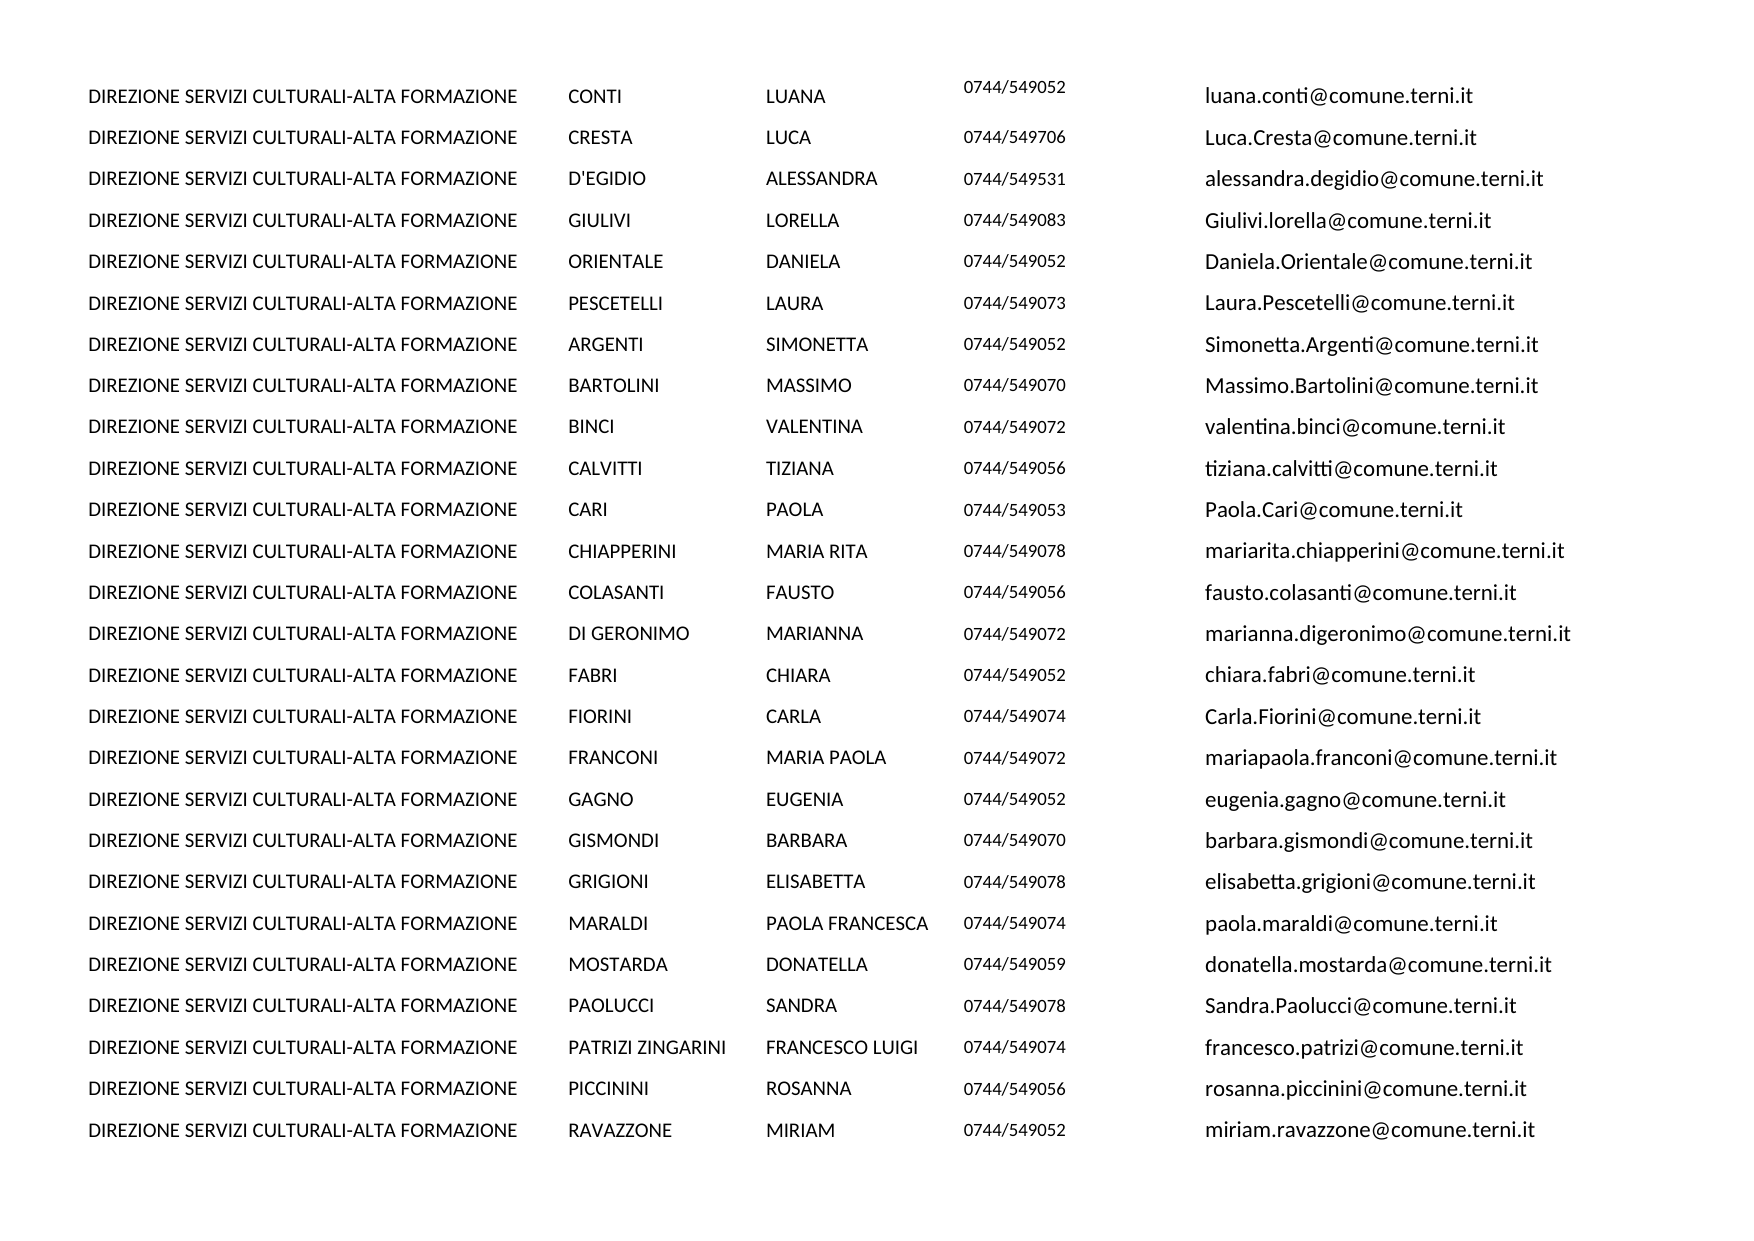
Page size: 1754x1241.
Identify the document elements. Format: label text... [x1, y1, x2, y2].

table_cell elisabetta.grigioni@comune.terni.it [1198, 861, 1693, 902]
table_cell 0744/549052 [956, 75, 1198, 116]
table_cell DIREZIONE SERVIZI CULTURALI-ALTA FORMAZIONE [81, 158, 561, 199]
table_cell DIREZIONE SERVIZI CULTURALI-ALTA FORMAZIONE [81, 447, 561, 488]
table_cell mariarita.chiapperini@comune.terni.it [1198, 530, 1693, 571]
table_cell EUGENIA [759, 778, 956, 819]
table_cell DIREZIONE SERVIZI CULTURALI-ALTA FORMAZIONE [81, 737, 561, 778]
table_cell ORIENTALE [561, 240, 758, 282]
table_cell SIMONETTA [759, 323, 956, 364]
table_cell MARIA RITA [759, 530, 956, 571]
table_cell DIREZIONE SERVIZI CULTURALI-ALTA FORMAZIONE [81, 778, 561, 819]
table_cell D'EGIDIO [561, 158, 758, 199]
table_cell FIORINI [561, 695, 758, 737]
table_cell CRESTA [561, 116, 758, 158]
table_cell DIREZIONE SERVIZI CULTURALI-ALTA FORMAZIONE [81, 406, 561, 447]
table_cell DIREZIONE SERVIZI CULTURALI-ALTA FORMAZIONE [81, 1026, 561, 1067]
table_cell 0744/549073 [956, 282, 1198, 323]
table_cell MARIA PAOLA [759, 737, 956, 778]
table_cell CALVITTI [561, 447, 758, 488]
table_cell 0744/549052 [956, 778, 1198, 819]
table_cell miriam.ravazzone@comune.terni.it [1198, 1109, 1693, 1150]
table_cell GISMONDI [561, 819, 758, 861]
table_cell CARLA [759, 695, 956, 737]
table_cell DIREZIONE SERVIZI CULTURALI-ALTA FORMAZIONE [81, 75, 561, 116]
table_cell GIULIVI [561, 199, 758, 240]
table_cell FRANCONI [561, 737, 758, 778]
table_cell 0744/549074 [956, 1026, 1198, 1067]
table_cell Giulivi.lorella@comune.terni.it [1198, 199, 1693, 240]
table_cell FABRI [561, 654, 758, 695]
table_cell DIREZIONE SERVIZI CULTURALI-ALTA FORMAZIONE [81, 489, 561, 530]
table_cell LUANA [759, 75, 956, 116]
table_cell TIZIANA [759, 447, 956, 488]
table_cell 0744/549078 [956, 530, 1198, 571]
table_cell 0744/549074 [956, 695, 1198, 737]
table_cell 0744/549053 [956, 489, 1198, 530]
table_cell SANDRA [759, 985, 956, 1026]
table_cell 0744/549070 [956, 819, 1198, 861]
table_cell RAVAZZONE [561, 1109, 758, 1150]
table_cell 0744/549078 [956, 861, 1198, 902]
table_cell ELISABETTA [759, 861, 956, 902]
table_cell 0744/549083 [956, 199, 1198, 240]
table_cell alessandra.degidio@comune.terni.it [1198, 158, 1693, 199]
table_cell Paola.Cari@comune.terni.it [1198, 489, 1693, 530]
table_cell DI GERONIMO [561, 613, 758, 654]
table_cell DANIELA [759, 240, 956, 282]
table_cell DIREZIONE SERVIZI CULTURALI-ALTA FORMAZIONE [81, 695, 561, 737]
table_cell Massimo.Bartolini@comune.terni.it [1198, 365, 1693, 406]
table_cell 0744/549072 [956, 406, 1198, 447]
table_cell 0744/549052 [956, 1109, 1198, 1150]
table_cell PAOLA [759, 489, 956, 530]
table_cell PESCETELLI [561, 282, 758, 323]
table_cell Laura.Pescetelli@comune.terni.it [1198, 282, 1693, 323]
table_cell BARBARA [759, 819, 956, 861]
table_cell 0744/549072 [956, 613, 1198, 654]
table_cell COLASANTI [561, 571, 758, 613]
table_cell DIREZIONE SERVIZI CULTURALI-ALTA FORMAZIONE [81, 819, 561, 861]
table_cell tiziana.calvitti@comune.terni.it [1198, 447, 1693, 488]
table_cell Luca.Cresta@comune.terni.it [1198, 116, 1693, 158]
table_cell 0744/549052 [956, 323, 1198, 364]
table_cell LAURA [759, 282, 956, 323]
table_cell 0744/549056 [956, 447, 1198, 488]
table_cell 0744/549078 [956, 985, 1198, 1026]
table_cell CHIAPPERINI [561, 530, 758, 571]
table_cell marianna.digeronimo@comune.terni.it [1198, 613, 1693, 654]
table_cell MASSIMO [759, 365, 956, 406]
table_cell barbara.gismondi@comune.terni.it [1198, 819, 1693, 861]
table_cell LUCA [759, 116, 956, 158]
table_cell DIREZIONE SERVIZI CULTURALI-ALTA FORMAZIONE [81, 116, 561, 158]
table_cell mariapaola.franconi@comune.terni.it [1198, 737, 1693, 778]
table_cell 0744/549070 [956, 365, 1198, 406]
table_cell ALESSANDRA [759, 158, 956, 199]
table_cell ROSANNA [759, 1068, 956, 1109]
table_cell luana.conti@comune.terni.it [1198, 75, 1693, 116]
table_cell fausto.colasanti@comune.terni.it [1198, 571, 1693, 613]
table_cell ARGENTI [561, 323, 758, 364]
table_cell VALENTINA [759, 406, 956, 447]
table_cell DIREZIONE SERVIZI CULTURALI-ALTA FORMAZIONE [81, 613, 561, 654]
table_cell DIREZIONE SERVIZI CULTURALI-ALTA FORMAZIONE [81, 944, 561, 985]
table_cell eugenia.gagno@comune.terni.it [1198, 778, 1693, 819]
table_cell CHIARA [759, 654, 956, 695]
table_cell 0744/549531 [956, 158, 1198, 199]
table_cell FRANCESCO LUIGI [759, 1026, 956, 1067]
table_cell donatella.mostarda@comune.terni.it [1198, 944, 1693, 985]
table_cell 0744/549052 [956, 654, 1198, 695]
table_cell 0744/549056 [956, 1068, 1198, 1109]
table_cell LORELLA [759, 199, 956, 240]
table_cell PAOLUCCI [561, 985, 758, 1026]
table_cell CARI [561, 489, 758, 530]
table_cell MIRIAM [759, 1109, 956, 1150]
table_cell 0744/549706 [956, 116, 1198, 158]
table_cell 0744/549074 [956, 902, 1198, 943]
table_cell Simonetta.Argenti@comune.terni.it [1198, 323, 1693, 364]
table_cell MARIANNA [759, 613, 956, 654]
table_cell CONTI [561, 75, 758, 116]
table_cell DONATELLA [759, 944, 956, 985]
table_cell 0744/549052 [956, 240, 1198, 282]
table_cell Daniela.Orientale@comune.terni.it [1198, 240, 1693, 282]
table_cell PICCININI [561, 1068, 758, 1109]
table_cell francesco.patrizi@comune.terni.it [1198, 1026, 1693, 1067]
table_cell DIREZIONE SERVIZI CULTURALI-ALTA FORMAZIONE [81, 1068, 561, 1109]
table_cell GRIGIONI [561, 861, 758, 902]
table_cell FAUSTO [759, 571, 956, 613]
table_cell DIREZIONE SERVIZI CULTURALI-ALTA FORMAZIONE [81, 323, 561, 364]
table_cell 0744/549059 [956, 944, 1198, 985]
table_cell MOSTARDA [561, 944, 758, 985]
table_cell DIREZIONE SERVIZI CULTURALI-ALTA FORMAZIONE [81, 365, 561, 406]
table_cell GAGNO [561, 778, 758, 819]
table_cell 0744/549072 [956, 737, 1198, 778]
table_cell DIREZIONE SERVIZI CULTURALI-ALTA FORMAZIONE [81, 571, 561, 613]
table_cell paola.maraldi@comune.terni.it [1198, 902, 1693, 943]
table_cell DIREZIONE SERVIZI CULTURALI-ALTA FORMAZIONE [81, 199, 561, 240]
table_cell DIREZIONE SERVIZI CULTURALI-ALTA FORMAZIONE [81, 282, 561, 323]
table_cell DIREZIONE SERVIZI CULTURALI-ALTA FORMAZIONE [81, 530, 561, 571]
table_cell valentina.binci@comune.terni.it [1198, 406, 1693, 447]
table_cell PATRIZI ZINGARINI [561, 1026, 758, 1067]
table_cell Carla.Fiorini@comune.terni.it [1198, 695, 1693, 737]
table_cell DIREZIONE SERVIZI CULTURALI-ALTA FORMAZIONE [81, 902, 561, 943]
table_cell DIREZIONE SERVIZI CULTURALI-ALTA FORMAZIONE [81, 654, 561, 695]
table_cell DIREZIONE SERVIZI CULTURALI-ALTA FORMAZIONE [81, 861, 561, 902]
table_cell BARTOLINI [561, 365, 758, 406]
table_cell DIREZIONE SERVIZI CULTURALI-ALTA FORMAZIONE [81, 1109, 561, 1150]
table_cell Sandra.Paolucci@comune.terni.it [1198, 985, 1693, 1026]
table_cell MARALDI [561, 902, 758, 943]
table_cell PAOLA FRANCESCA [759, 902, 956, 943]
table_cell BINCI [561, 406, 758, 447]
table_cell DIREZIONE SERVIZI CULTURALI-ALTA FORMAZIONE [81, 985, 561, 1026]
table_cell chiara.fabri@comune.terni.it [1198, 654, 1693, 695]
table_cell DIREZIONE SERVIZI CULTURALI-ALTA FORMAZIONE [81, 240, 561, 282]
table_cell 0744/549056 [956, 571, 1198, 613]
table_cell rosanna.piccinini@comune.terni.it [1198, 1068, 1693, 1109]
